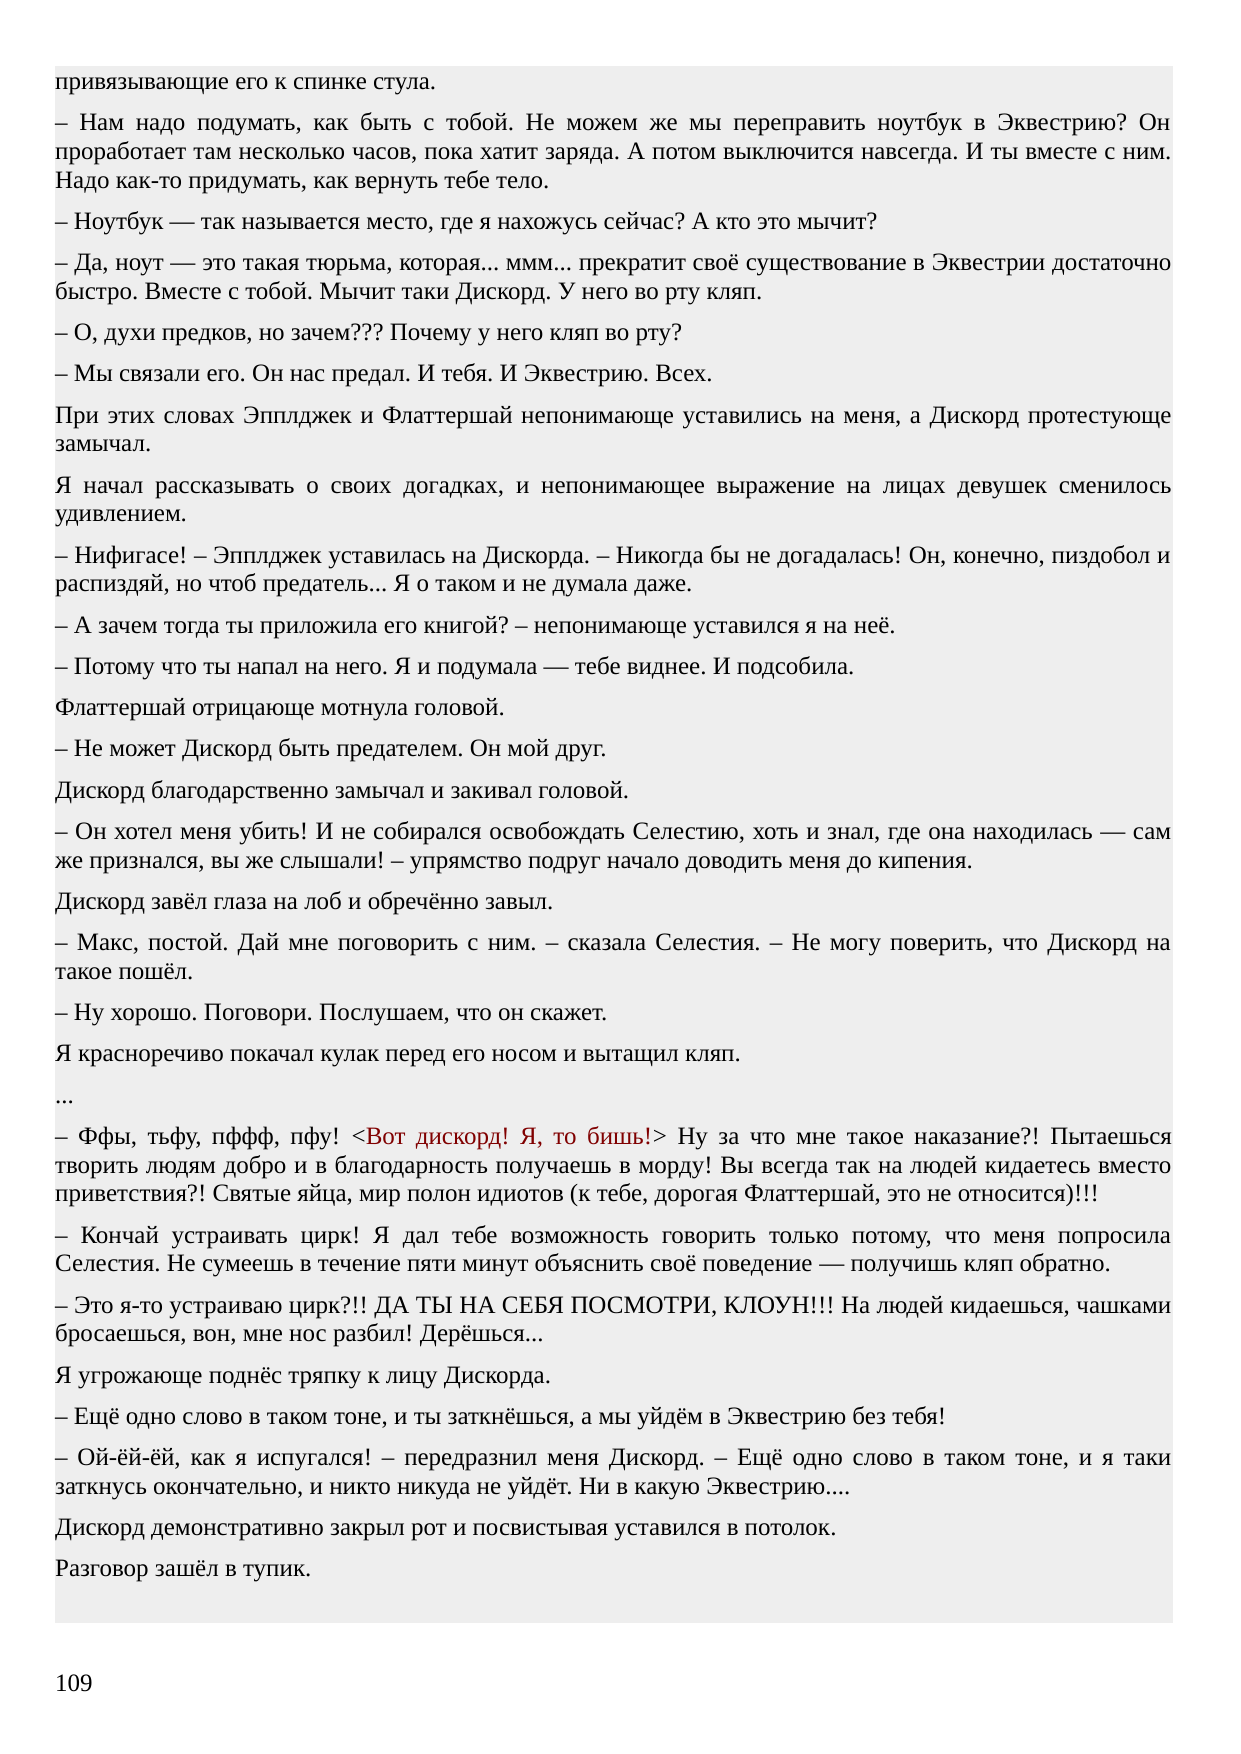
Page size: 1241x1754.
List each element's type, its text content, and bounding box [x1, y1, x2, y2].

text ... [55, 1080, 1173, 1108]
text Флаттершай отрицающе мотнула головой. [55, 692, 1173, 721]
text – О, духи предков, но зачем??? Почему у него кляп во рту? [55, 317, 1173, 346]
text – Не может Дискорд быть предателем. Он мой друг. [55, 733, 1173, 762]
text – Ффы, тьфу, пффф, пфу! <Вот дискорд! Я, то бишь!> Ну за что мне такое наказание?! Пытаешься творить людям добро и в благодарность получаешь в морду! Вы всегда так на людей кидаетесь вместо приветствия?! Святые яйца, мир полон идиотов (к тебе, дорогая Флаттершай, это не относится)!!! [55, 1121, 1173, 1207]
text Дискорд завёл глаза на лоб и обречённо завыл. [55, 886, 1173, 915]
text – Он хотел меня убить! И не собирался освобождать Селестию, хоть и знал, где она находилась — сам же признался, вы же слышали! – упрямство подруг начало доводить меня до кипения. [55, 816, 1173, 873]
text – Это я-то устраиваю цирк?!! ДА ТЫ НА СЕБЯ ПОСМОТРИ, КЛОУН!!! На людей кидаешься, чашками бросаешься, вон, мне нос разбил! Дерёшься... [55, 1290, 1173, 1347]
text Дискорд демонстративно закрыл рот и посвистывая уставился в потолок. [55, 1512, 1173, 1541]
text – Ещё одно слово в таком тоне, и ты заткнёшься, а мы уйдём в Эквестрию без тебя! [55, 1401, 1173, 1430]
text – Нам надо подумать, как быть с тобой. Не можем же мы переправить ноутбук в Эквестрию? Он проработает там несколько часов, пока хатит заряда. А потом выключится навсегда. И ты вместе с ним. Надо как-то придумать, как вернуть тебе тело. [55, 107, 1173, 193]
text – Потому что ты напал на него. Я и подумала — тебе виднее. И подсобила. [55, 651, 1173, 680]
text – А зачем тогда ты приложила его книгой? – непонимающе уставился я на неё. [55, 610, 1173, 638]
text При этих словах Эпплджек и Флаттершай непонимающе уставились на меня, а Дискорд протестующе замычал. [55, 400, 1173, 457]
text – Кончай устраивать цирк! Я дал тебе возможность говорить только потому, что меня попросила Селестия. Не сумеешь в течение пяти минут объяснить своё поведение — получишь кляп обратно. [55, 1220, 1173, 1277]
text – Ой-ёй-ёй, как я испугался! – передразнил меня Дискорд. – Ещё одно слово в таком тоне, и я таки заткнусь окончательно, и никто никуда не уйдёт. Ни в какую Эквестрию.... [55, 1442, 1173, 1500]
text – Мы связали его. Он нас предал. И тебя. И Эквестрию. Всех. [55, 358, 1173, 387]
text – Ноутбук — так называется место, где я нахожусь сейчас? А кто это мычит? [55, 206, 1173, 235]
text – Нифигасе! – Эпплджек уставилась на Дискорда. – Никогда бы не догадалась! Он, конечно, пиздобол и распиздяй, но чтоб предатель... Я о таком и не думала даже. [55, 540, 1173, 597]
text Я угрожающе поднёс тряпку к лицу Дискорда. [55, 1360, 1173, 1388]
text Я красноречиво покачал кулак перед его носом и вытащил кляп. [55, 1038, 1173, 1067]
text Разговор зашёл в тупик. [55, 1553, 1173, 1582]
text – Ну хорошо. Поговори. Послушаем, что он скажет. [55, 997, 1173, 1026]
text Дискорд благодарственно замычал и закивал головой. [55, 775, 1173, 803]
text Я начал рассказывать о своих догадках, и непонимающее выражение на лицах девушек сменилось удивлением. [55, 470, 1173, 527]
text – Да, ноут — это такая тюрьма, которая... ммм... прекратит своё существование в Эквестрии достаточно быстро. Вместе с тобой. Мычит таки Дискорд. У него во рту кляп. [55, 247, 1173, 305]
text – Макс, постой. Дай мне поговорить с ним. – сказала Селестия. – Не могу поверить, что Дискорд на такое пошёл. [55, 927, 1173, 985]
text привязывающие его к спинке стула. [55, 66, 1173, 95]
